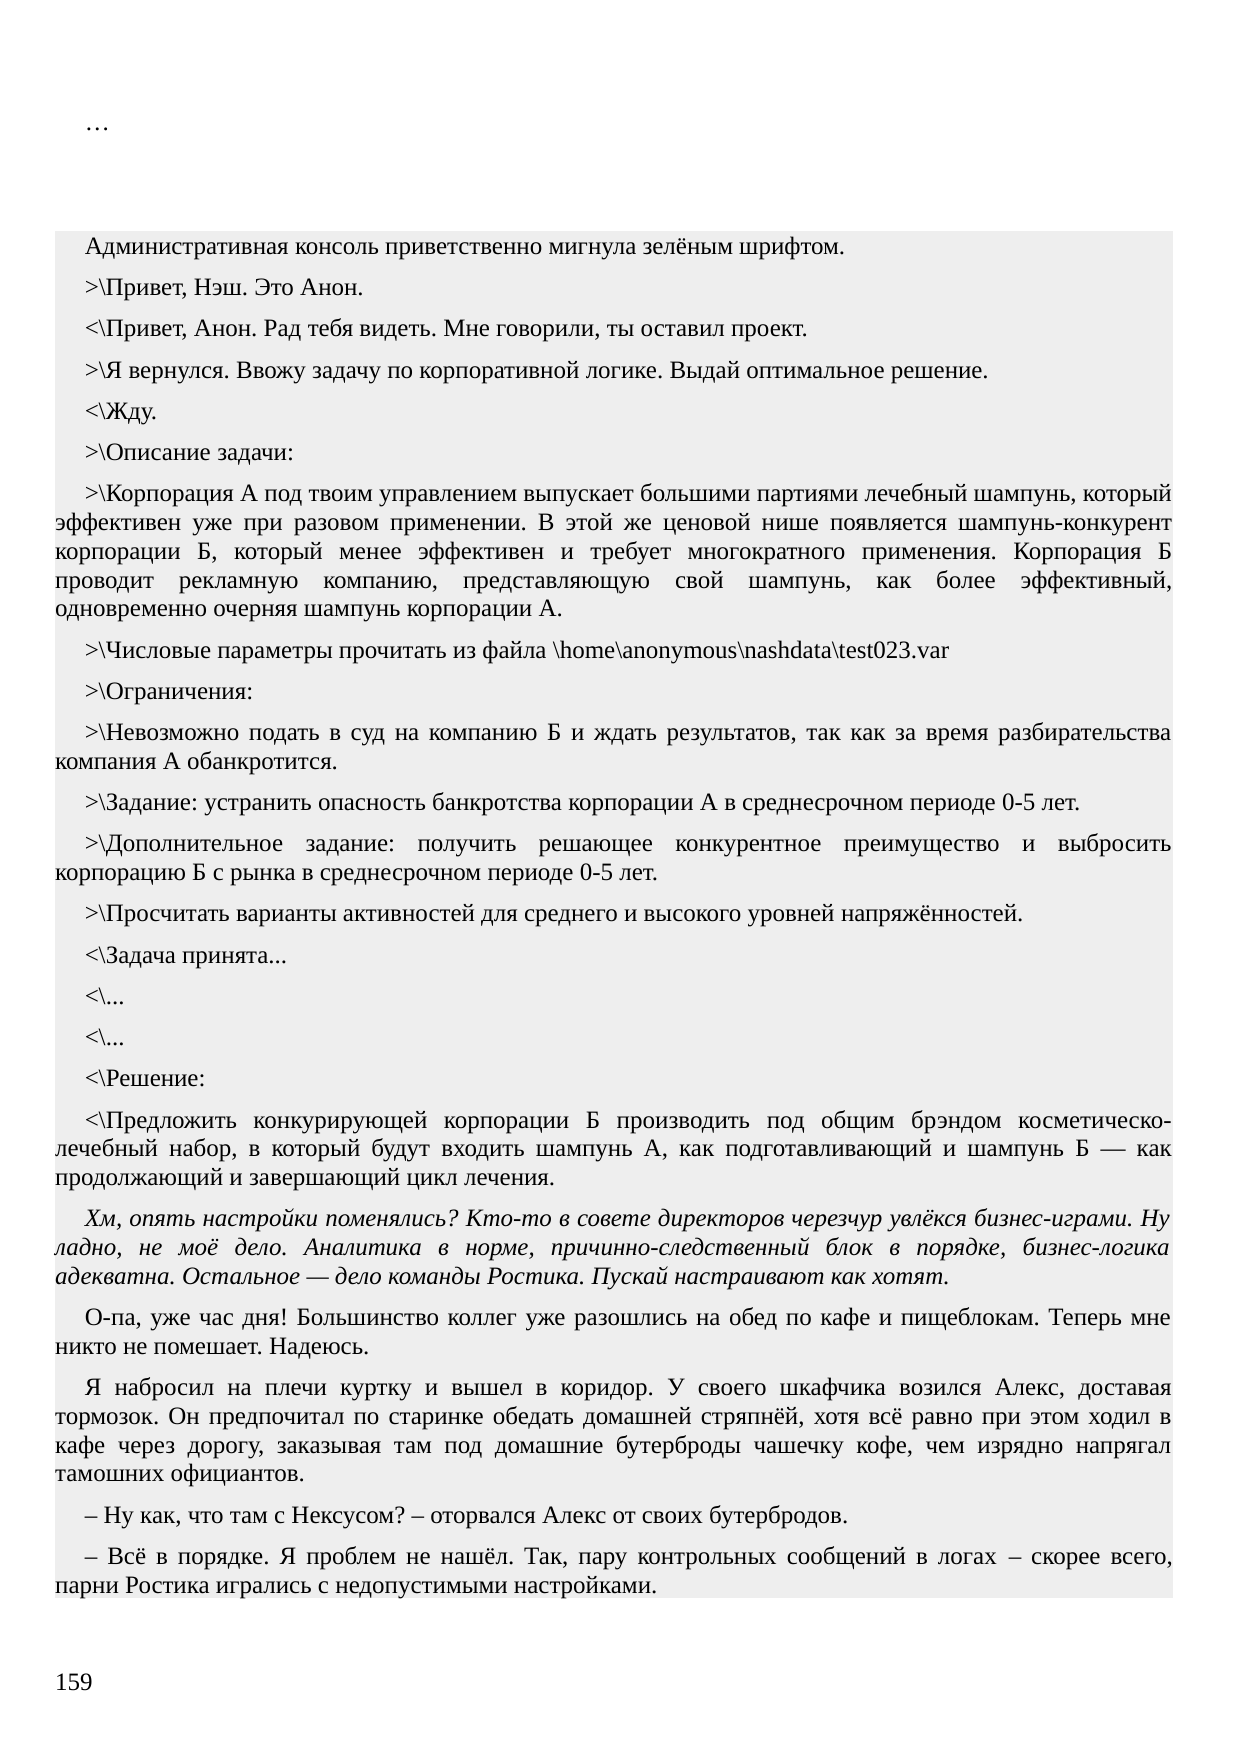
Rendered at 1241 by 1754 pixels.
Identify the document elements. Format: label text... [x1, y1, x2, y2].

text >\Числовые параметры прочитать из файла \home\anonymous\nashdata\test023.var [55, 635, 1173, 663]
text >\Задание: устранить опасность банкротства корпорации А в среднесрочном периоде 0-5 лет. [55, 787, 1173, 816]
text – Ну как, что там с Нексусом? – оторвался Алекс от своих бутербродов. [55, 1500, 1173, 1528]
text >\Невозможно подать в суд на компанию Б и ждать результатов, так как за время разбирательства компания А обанкротится. [55, 717, 1173, 775]
text <\Решение: [55, 1063, 1173, 1092]
text <\Жду. [55, 396, 1173, 425]
text … [55, 107, 1173, 136]
text >\Корпорация А под твоим управлением выпускает большими партиями лечебный шампунь, который эффективен уже при разовом применении. В этой же ценовой нише появляется шампунь-конкурент корпорации Б, который менее эффективен и требует многократного применения. Корпорация Б проводит рекламную компанию, представляющую свой шампунь, как более эффективный, одновременно очерняя шампунь корпорации А. [55, 478, 1173, 622]
text Хм, опять настройки поменялись? Кто-то в совете директоров черезчур увлёкся бизнес-играми. Ну ладно, не моё дело. Аналитика в норме, причинно-следственный блок в порядке, бизнес-логика адекватна. Остальное — дело команды Ростика. Пускай настраивают как хотят. [55, 1203, 1173, 1290]
text <\... [55, 1022, 1173, 1051]
text >\Дополнительное задание: получить решающее конкурентное преимущество и выбросить корпорацию Б с рынка в среднесрочном периоде 0-5 лет. [55, 828, 1173, 886]
text >\Привет, Нэш. Это Анон. [55, 272, 1173, 301]
text – Всё в порядке. Я проблем не нашёл. Так, пару контрольных сообщений в логах – скорее всего, парни Ростика игрались с недопустимыми настройками. [55, 1541, 1173, 1598]
text >\Описание задачи: [55, 437, 1173, 466]
text <\Привет, Анон. Рад тебя видеть. Мне говорили, ты оставил проект. [55, 313, 1173, 342]
text >\Ограничения: [55, 676, 1173, 705]
text >\Я вернулся. Ввожу задачу по корпоративной логике. Выдай оптимальное решение. [55, 355, 1173, 383]
text О-па, уже час дня! Большинство коллег уже разошлись на обед по кафе и пищеблокам. Теперь мне никто не помешает. Надеюсь. [55, 1302, 1173, 1360]
text <\... [55, 981, 1173, 1010]
text Я набросил на плечи куртку и вышел в коридор. У своего шкафчика возился Алекс, доставая тормозок. Он предпочитал по старинке обедать домашней стряпнёй, хотя всё равно при этом ходил в кафе через дорогу, заказывая там под домашние бутерброды чашечку кофе, чем изрядно напрягал тамошних официантов. [55, 1372, 1173, 1487]
text <\Задача принята... [55, 940, 1173, 968]
text Административная консоль приветственно мигнула зелёным шрифтом. [55, 231, 1173, 260]
text <\Предложить конкурирующей корпорации Б производить под общим брэндом косметическо-лечебный набор, в который будут входить шампунь А, как подготавливающий и шампунь Б — как продолжающий и завершающий цикл лечения. [55, 1105, 1173, 1191]
text >\Просчитать варианты активностей для среднего и высокого уровней напряжённостей. [55, 898, 1173, 927]
